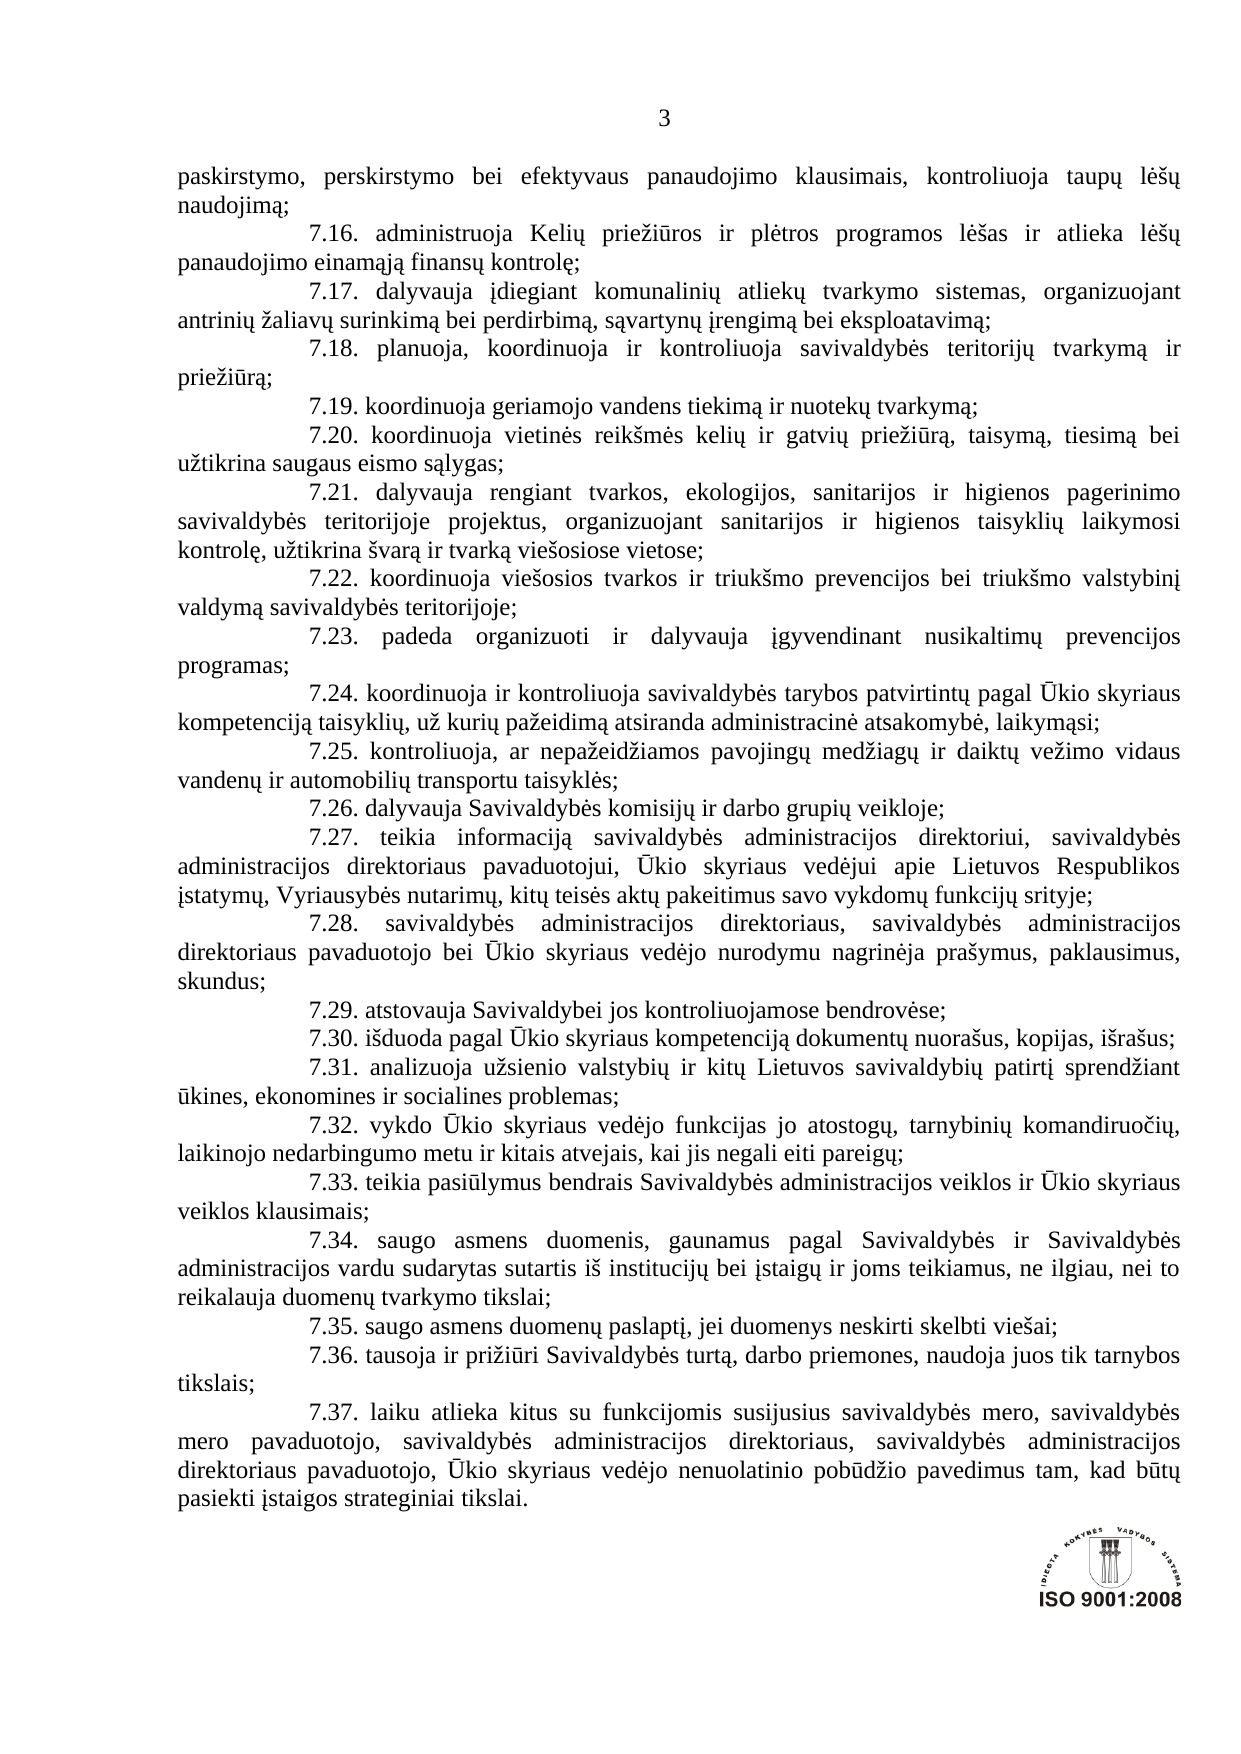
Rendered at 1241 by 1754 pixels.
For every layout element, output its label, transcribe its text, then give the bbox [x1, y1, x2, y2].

text 7.22. koordinuoja viešosios tvarkos ir triukšmo prevencijos bei triukšmo valstybinį valdymą savivaldybės teritorijoje; [177, 563, 1181, 621]
text 7.23. padeda organizuoti ir dalyvauja įgyvendinant nusikaltimų prevencijos programas; [177, 621, 1181, 678]
text 7.29. atstovauja Savivaldybei jos kontroliuojamose bendrovėse; [177, 995, 1181, 1023]
text 7.24. koordinuoja ir kontroliuoja savivaldybės tarybos patvirtintų pagal Ūkio skyriaus kompetenciją taisyklių, už kurių pažeidimą atsiranda administracinė atsakomybė, laikymąsi; [177, 678, 1181, 736]
text 7.34. saugo asmens duomenis, gaunamus pagal Savivaldybės ir Savivaldybės administracijos vardu sudarytas sutartis iš institucijų bei įstaigų ir joms teikiamus, ne ilgiau, nei to reikalauja duomenų tvarkymo tikslai; [177, 1225, 1181, 1311]
text 7.26. dalyvauja Savivaldybės komisijų ir darbo grupių veikloje; [177, 793, 1181, 822]
text 7.28. savivaldybės administracijos direktoriaus, savivaldybės administracijos direktoriaus pavaduotojo bei Ūkio skyriaus vedėjo nurodymu nagrinėja prašymus, paklausimus, skundus; [177, 908, 1181, 995]
text 7.36. tausoja ir prižiūri Savivaldybės turtą, darbo priemones, naudoja juos tik tarnybos tikslais; [177, 1340, 1181, 1397]
text 7.31. analizuoja užsienio valstybių ir kitų Lietuvos savivaldybių patirtį sprendžiant ūkines, ekonomines ir socialines problemas; [177, 1052, 1181, 1110]
text 7.25. kontroliuoja, ar nepažeidžiamos pavojingų medžiagų ir daiktų vežimo vidaus vandenų ir automobilių transportu taisyklės; [177, 736, 1181, 793]
text 7.35. saugo asmens duomenų paslaptį, jei duomenys neskirti skelbti viešai; [177, 1311, 1181, 1340]
text 7.17. dalyvauja įdiegiant komunalinių atliekų tvarkymo sistemas, organizuojant antrinių žaliavų surinkimą bei perdirbimą, sąvartynų įrengimą bei eksploatavimą; [177, 276, 1181, 333]
text 7.19. koordinuoja geriamojo vandens tiekimą ir nuotekų tvarkymą; [177, 391, 1181, 420]
text 7.30. išduoda pagal Ūkio skyriaus kompetenciją dokumentų nuorašus, kopijas, išrašus; [177, 1023, 1181, 1052]
text 7.20. koordinuoja vietinės reikšmės kelių ir gatvių priežiūrą, taisymą, tiesimą bei užtikrina saugaus eismo sąlygas; [177, 420, 1181, 477]
text 7.27. teikia informaciją savivaldybės administracijos direktoriui, savivaldybės administracijos direktoriaus pavaduotojui, Ūkio skyriaus vedėjui apie Lietuvos Respublikos įstatymų, Vyriausybės nutarimų, kitų teisės aktų pakeitimus savo vykdomų funkcijų srityje; [177, 822, 1181, 908]
text 7.16. administruoja Kelių priežiūros ir plėtros programos lėšas ir atlieka lėšų panaudojimo einamąją finansų kontrolę; [177, 218, 1181, 276]
text 7.33. teikia pasiūlymus bendrais Savivaldybės administracijos veiklos ir Ūkio skyriaus veiklos klausimais; [177, 1167, 1181, 1225]
text 7.21. dalyvauja rengiant tvarkos, ekologijos, sanitarijos ir higienos pagerinimo savivaldybės teritorijoje projektus, organizuojant sanitarijos ir higienos taisyklių laikymosi kontrolę, užtikrina švarą ir tvarką viešosiose vietose; [177, 477, 1181, 563]
text paskirstymo, perskirstymo bei efektyvaus panaudojimo klausimais, kontroliuoja taupų lėšų naudojimą; [177, 161, 1181, 218]
text 7.37. laiku atlieka kitus su funkcijomis susijusius savivaldybės mero, savivaldybės mero pavaduotojo, savivaldybės administracijos direktoriaus, savivaldybės administracijos direktoriaus pavaduotojo, Ūkio skyriaus vedėjo nenuolatinio pobūdžio pavedimus tam, kad būtų pasiekti įstaigos strateginiai tikslai. [177, 1397, 1181, 1512]
text 7.32. vykdo Ūkio skyriaus vedėjo funkcijas jo atostogų, tarnybinių komandiruočių, laikinojo nedarbingumo metu ir kitais atvejais, kai jis negali eiti pareigų; [177, 1110, 1181, 1167]
text 7.18. planuoja, koordinuoja ir kontroliuoja savivaldybės teritorijų tvarkymą ir priežiūrą; [177, 333, 1181, 391]
